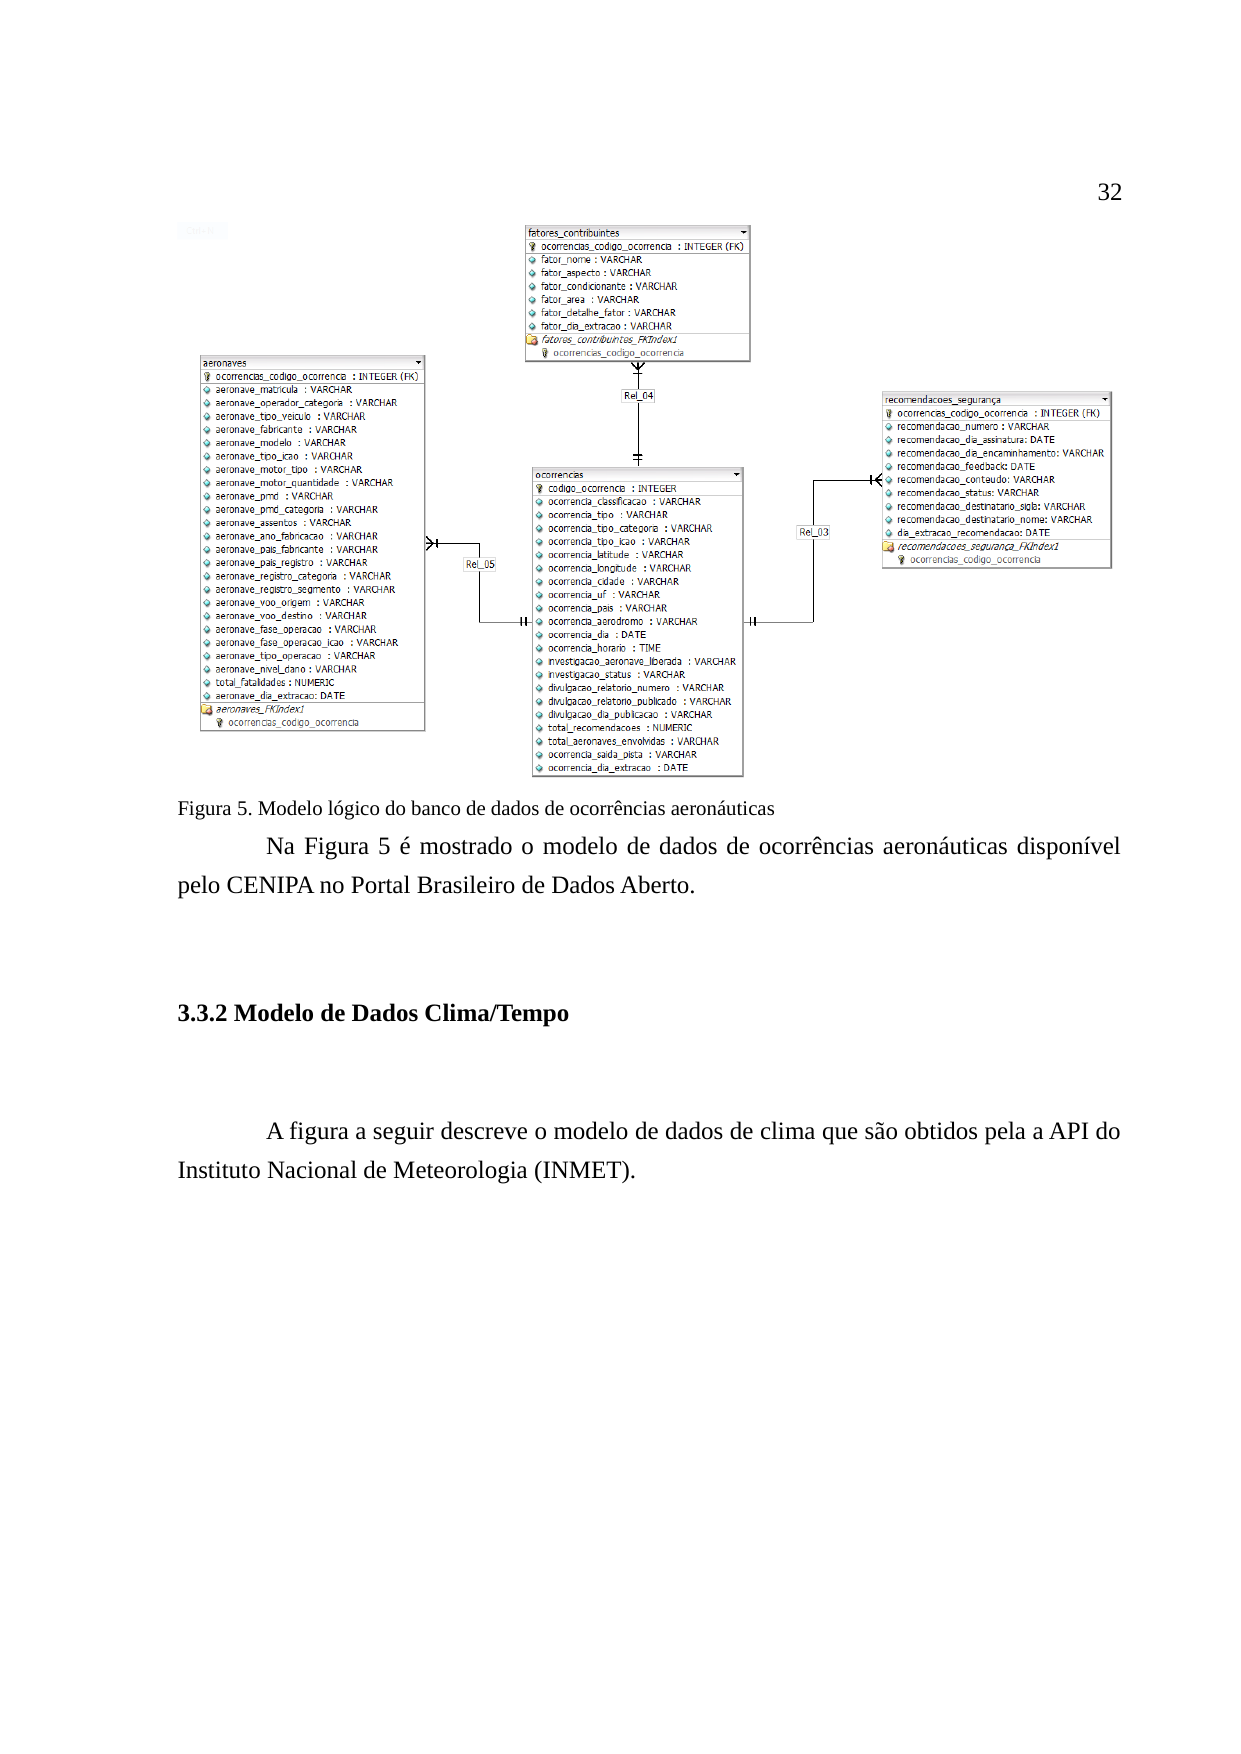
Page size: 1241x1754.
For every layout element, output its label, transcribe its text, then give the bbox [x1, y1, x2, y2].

subtitle Modelo de Dados Clima/Tempo [177, 998, 1122, 1027]
text Figura 5. Modelo lógico do banco de dados de ocorrências aeronáuticas [177, 792, 1122, 820]
text Na Figura 5 é mostrado o modelo de dados de ocorrências aeronáuticas disponível pelo CENIPA no Portal Brasileiro de Dados Aberto. [177, 820, 1122, 899]
text A figura a seguir descreve o modelo de dados de clima que são obtidos pela a API do Instituto Nacional de Meteorologia (INMET). [177, 1116, 1122, 1184]
text [177, 207, 1122, 219]
picture [177, 219, 1123, 792]
